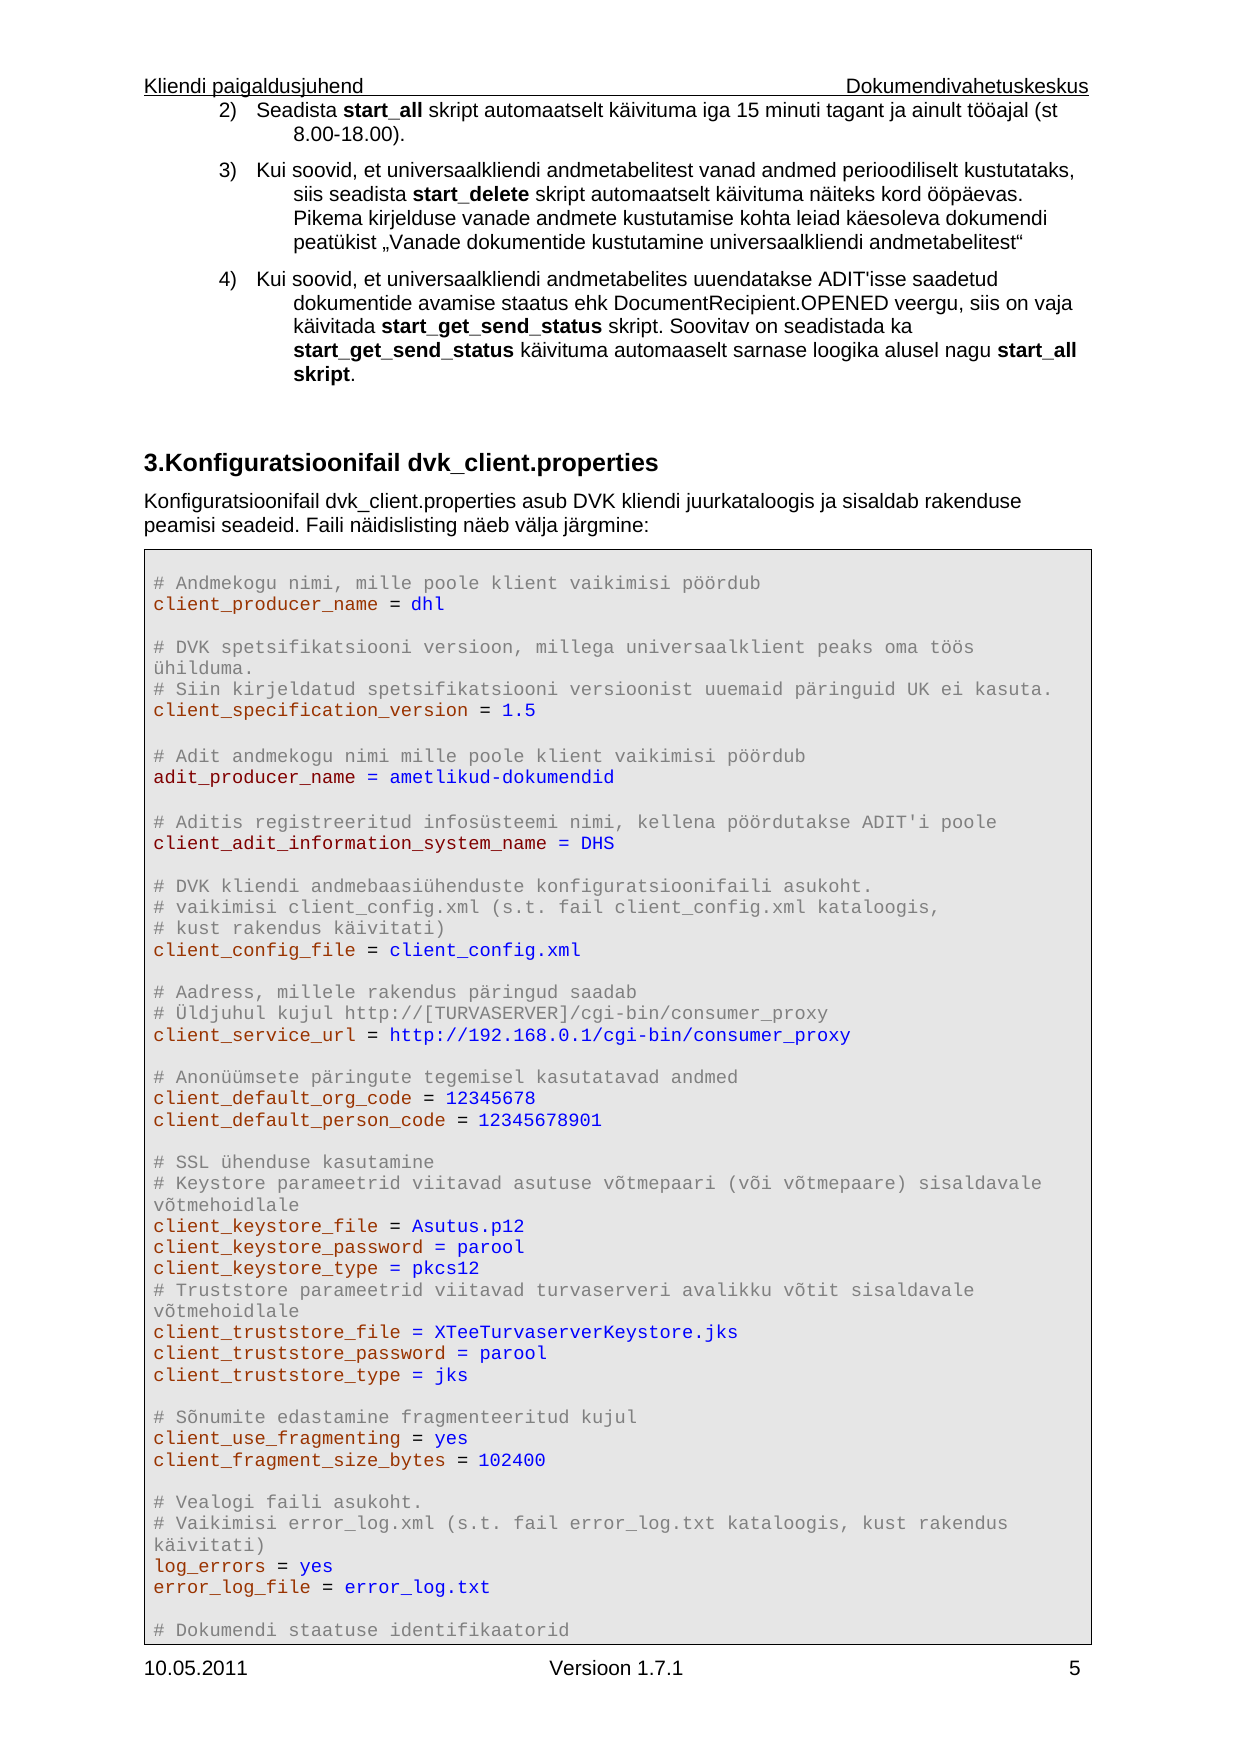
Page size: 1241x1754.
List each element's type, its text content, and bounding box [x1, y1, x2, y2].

text error_log_file = error_log.txt [145, 1575, 1091, 1596]
text client_specification_version = 1.5 [145, 698, 1091, 719]
text client_fragment_size_bytes = 102400 [145, 1447, 1091, 1468]
text client_config_file = client_config.xml [145, 937, 1091, 958]
text # Vaikimisi error_log.xml (s.t. fail error_log.txt kataloogis, kust rakendus käivitati) [145, 1511, 1091, 1553]
text client_default_person_code = 12345678901 [145, 1107, 1091, 1128]
text client_producer_name = dhl [145, 592, 1091, 613]
text client_adit_information_system_name = DHS [145, 831, 1091, 852]
text # Dokumendi staatuse identifikaatorid [145, 1617, 1091, 1644]
text adit_producer_name = ametlikud-dokumendid [145, 764, 1091, 786]
subtitle Konfiguratsioonifail dvk_client.properties [144, 448, 1092, 476]
list Kui soovid, et universaalkliendi andmetabelitest vanad andmed perioodiliselt kustutataks, siis seadista start_delete skript automaatselt käivituma näiteks kord ööpäevas. Pikema kirjelduse vanade andmete kustutamise kohta leiad käesoleva dokumendi peatükist „Vanade dokumentide kustutamine universaalkliendi andmetabelitest“ [218, 158, 1092, 254]
text # kust rakendus käivitati) [145, 916, 1091, 937]
text # Keystore parameetrid viitavad asutuse võtmepaari (või võtmepaare) sisaldavale võtmehoidlale [145, 1171, 1091, 1213]
list Kui soovid, et universaalkliendi andmetabelites uuendatakse ADIT'isse saadetud dokumentide avamise staatus ehk DocumentRecipient.OPENED veergu, siis on vaja käivitada start_get_send_status skript. Soovitav on seadistada ka start_get_send_status käivituma automaaselt sarnase loogika alusel nagu start_all skript. [218, 266, 1092, 386]
text # Siin kirjeldatud spetsifikatsiooni versioonist uuemaid päringuid UK ei kasuta. [145, 677, 1091, 698]
text # Anonüümsete päringute tegemisel kasutatavad andmed [145, 1065, 1091, 1086]
text # Adit andmekogu nimi mille poole klient vaikimisi pöördub [145, 743, 1091, 764]
text # vaikimisi client_config.xml (s.t. fail client_config.xml kataloogis, [145, 895, 1091, 916]
text # Vealogi faili asukoht. [145, 1490, 1091, 1511]
text # Truststore parameetrid viitavad turvaserveri avalikku võtit sisaldavale võtmehoidlale [145, 1277, 1091, 1320]
text client_default_org_code = 12345678 [145, 1086, 1091, 1107]
text # DVK kliendi andmebaasiühenduste konfiguratsioonifaili asukoht. [145, 873, 1091, 895]
text client_use_fragmenting = yes [145, 1426, 1091, 1447]
text # Üldjuhul kujul http://[TURVASERVER]/cgi-bin/consumer_proxy [145, 1001, 1091, 1022]
list Seadista start_all skript automaatselt käivituma iga 15 minuti tagant ja ainult tööajal (st 8.00-18.00). [218, 98, 1092, 146]
text client_keystore_file = Asutus.p12 [145, 1213, 1091, 1235]
text client_truststore_type = jks [145, 1362, 1091, 1383]
text # Aadress, millele rakendus päringud saadab [145, 980, 1091, 1001]
text # Aditis registreeritud infosüsteemi nimi, kellena pöördutakse ADIT'i poole [145, 810, 1091, 831]
text client_truststore_file = XTeeTurvaserverKeystore.jks [145, 1320, 1091, 1341]
text client_truststore_password = parool [145, 1341, 1091, 1362]
text # DVK spetsifikatsiooni versioon, millega universaalklient peaks oma töös ühilduma. [145, 634, 1091, 677]
text log_errors = yes [145, 1553, 1091, 1575]
text client_keystore_type = pkcs12 [145, 1256, 1091, 1277]
text # SSL ühenduse kasutamine [145, 1150, 1091, 1171]
text # Sõnumite edastamine fragmenteeritud kujul [145, 1405, 1091, 1426]
text client_service_url = http://192.168.0.1/cgi-bin/consumer_proxy [145, 1022, 1091, 1043]
text # Andmekogu nimi, mille poole klient vaikimisi pöördub [145, 571, 1091, 592]
text client_keystore_password = parool [145, 1235, 1091, 1256]
text Konfiguratsioonifail dvk_client.properties asub DVK kliendi juurkataloogis ja sisaldab rakenduse peamisi seadeid. Faili näidislisting näeb välja järgmine: [144, 489, 1092, 537]
